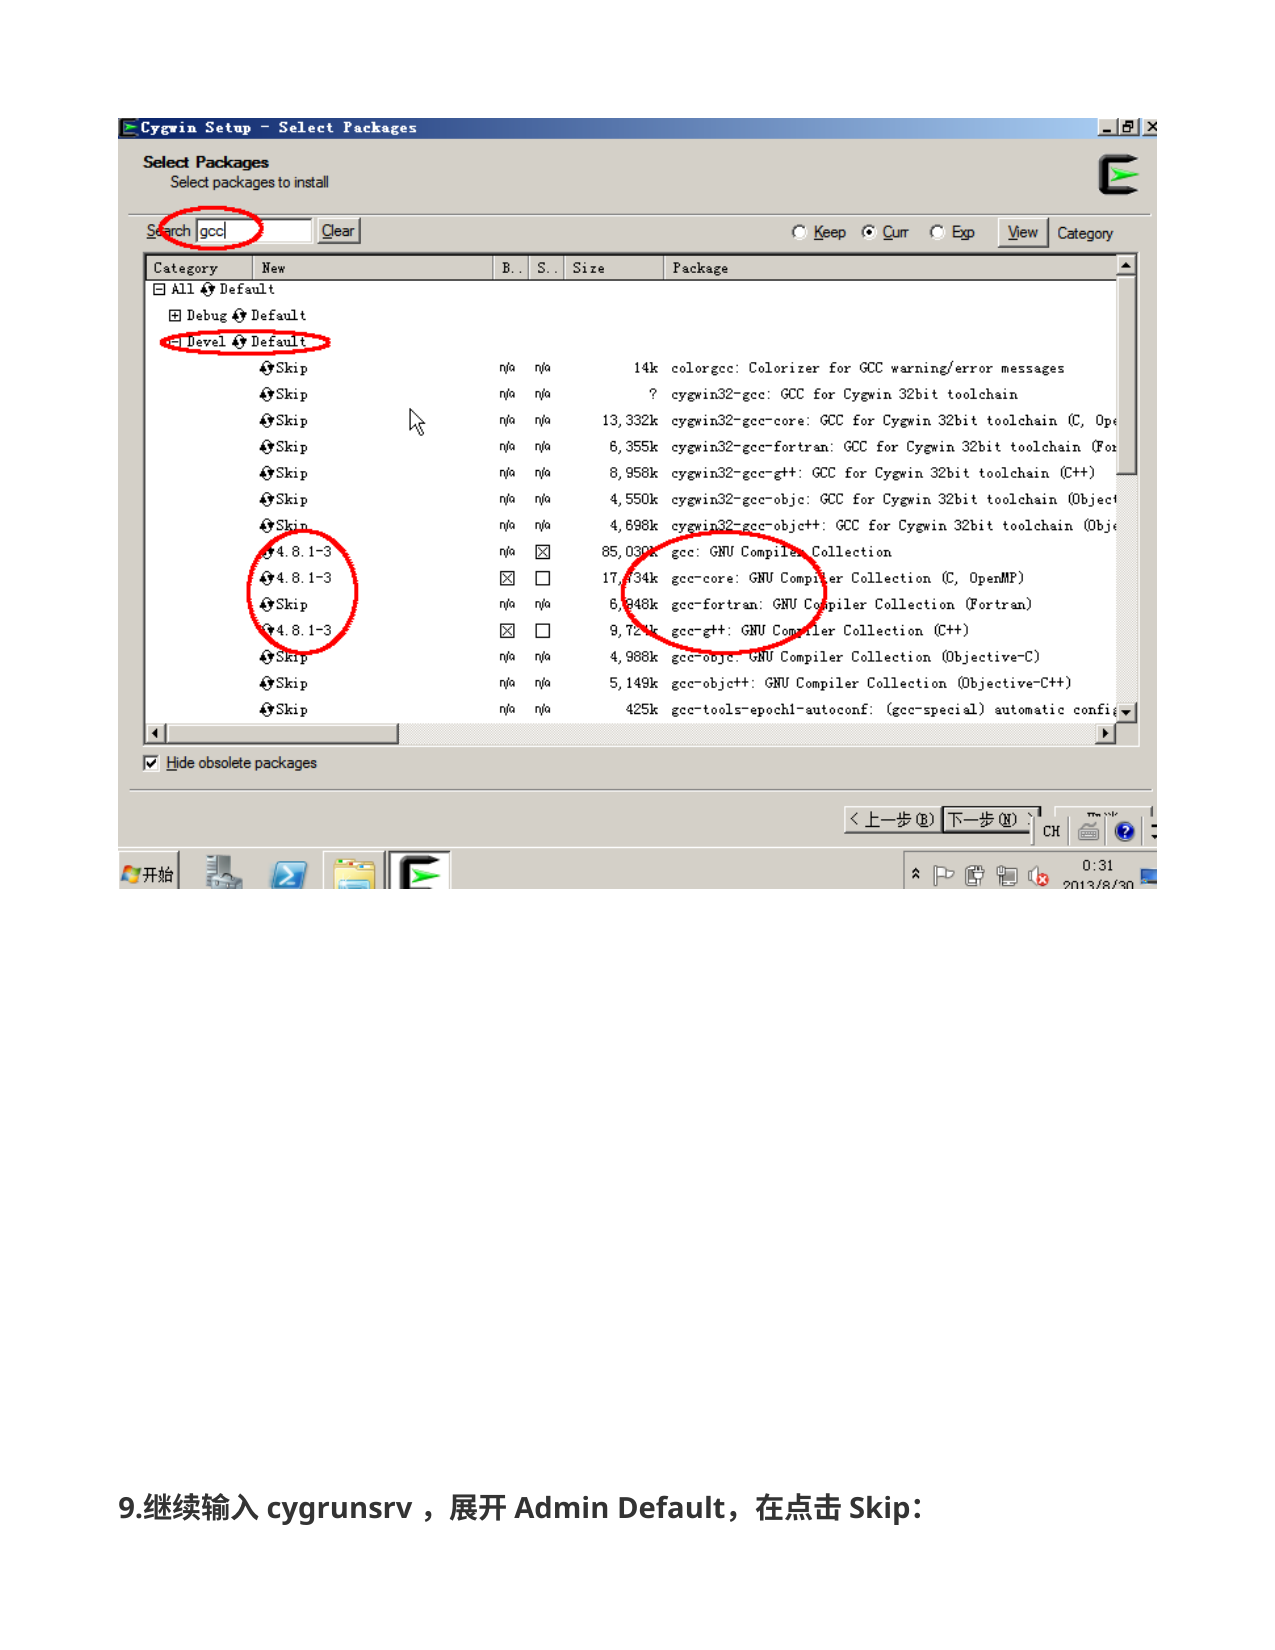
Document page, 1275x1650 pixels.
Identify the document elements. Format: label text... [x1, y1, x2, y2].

text 9.继续输入 cygrunsrv ，展开 Admin Default，在点击 Skip： [118, 1484, 1157, 1527]
picture [118, 118, 1157, 889]
